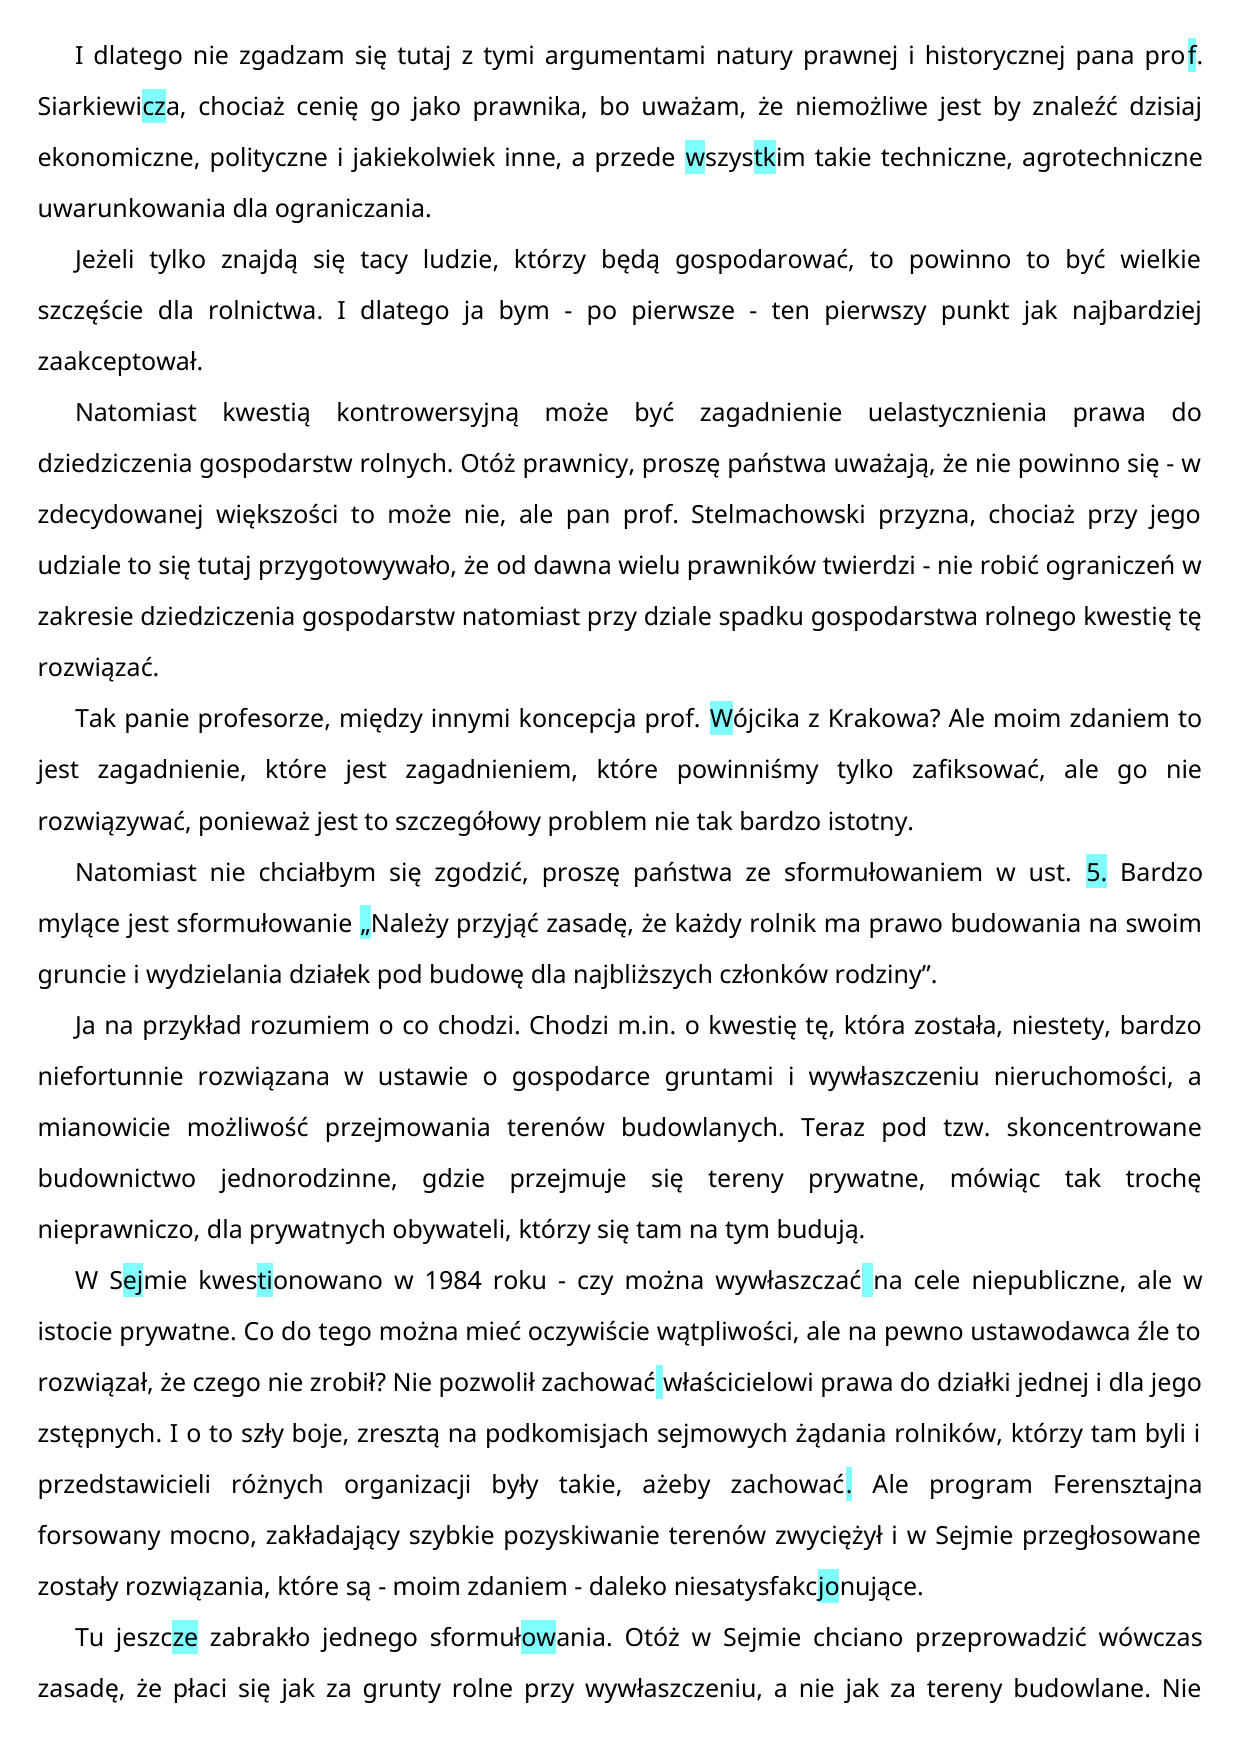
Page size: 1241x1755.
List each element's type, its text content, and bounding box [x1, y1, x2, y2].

text Tak panie profesorze, między innymi koncepcja prof. Wójcika z Krakowa? Ale moim zdaniem to jest zagadnienie, które jest zagadnieniem, które powinniśmy tylko zafiksować, ale go nie rozwiązywać, ponieważ jest to szczegółowy problem nie tak bardzo istotny. [37, 701, 1203, 837]
text Tu jeszcze zabrakło jednego sformułowania. Otóż w Sejmie chciano przeprowadzić wówczas zasadę, że płaci się jak za grunty rolne przy wywłaszczeniu, a nie jak za tereny budowlane. Nie [37, 1620, 1203, 1705]
text W Sejmie kwestionowano w 1984 roku - czy można wywłaszczać na cele niepubliczne, ale w istocie prywatne. Co do tego można mieć oczywiście wątpliwości, ale na pewno ustawodawca źle to rozwiązał, że czego nie zrobił? Nie pozwolił zachować właścicielowi prawa do działki jednej i dla jego zstępnych. I o to szły boje, zresztą na podkomisjach sejmowych żądania rolników, którzy tam byli i przedstawicieli różnych organizacji były takie, ażeby zachować. Ale program Ferensztajna forsowany mocno, zakładający szybkie pozyskiwanie terenów zwyciężył i w Sejmie przegłosowane zostały rozwiązania, które są - moim zdaniem - daleko niesatysfakcjonujące. [37, 1262, 1203, 1603]
text Natomiast nie chciałbym się zgodzić, proszę państwa ze sformułowaniem w ust. 5. Bardzo mylące jest sformułowanie „Należy przyjąć zasadę, że każdy rolnik ma prawo budowania na swoim gruncie i wydzielania działek pod budowę dla najbliższych członków rodziny”. [37, 854, 1203, 990]
text Ja na przykład rozumiem o co chodzi. Chodzi m.in. o kwestię tę, która została, niestety, bardzo niefortunnie rozwiązana w ustawie o gospodarce gruntami i wywłaszczeniu nieruchomości, a mianowicie możliwość przejmowania terenów budowlanych. Teraz pod tzw. skoncentrowane budownictwo jednorodzinne, gdzie przejmuje się tereny prywatne, mówiąc tak trochę nieprawniczo, dla prywatnych obywateli, którzy się tam na tym budują. [37, 1007, 1203, 1246]
text Natomiast kwestią kontrowersyjną może być zagadnienie uelastycznienia prawa do dziedziczenia gospodarstw rolnych. Otóż prawnicy, proszę państwa uważają, że nie powinno się - w zdecydowanej większości to może nie, ale pan prof. Stelmachowski przyzna, chociaż przy jego udziale to się tutaj przygotowywało, że od dawna wielu prawników twierdzi - nie robić ograniczeń w zakresie dziedziczenia gospodarstw natomiast przy dziale spadku gospodarstwa rolnego kwestię tę rozwiązać. [37, 395, 1203, 684]
text Jeżeli tylko znajdą się tacy ludzie, którzy będą gospodarować, to powinno to być wielkie szczęście dla rolnictwa. I dlatego ja bym - po pierwsze - ten pierwszy punkt jak najbardziej zaakceptował. [37, 242, 1203, 378]
text I dlatego nie zgadzam się tutaj z tymi argumentami natury prawnej i historycznej pana prof. Siarkiewicza, chociaż cenię go jako prawnika, bo uważam, że niemożliwe jest by znaleźć dzisiaj ekonomiczne, polityczne i jakiekolwiek inne, a przede wszystkim takie techniczne, agrotechniczne uwarunkowania dla ograniczania. [37, 37, 1203, 225]
